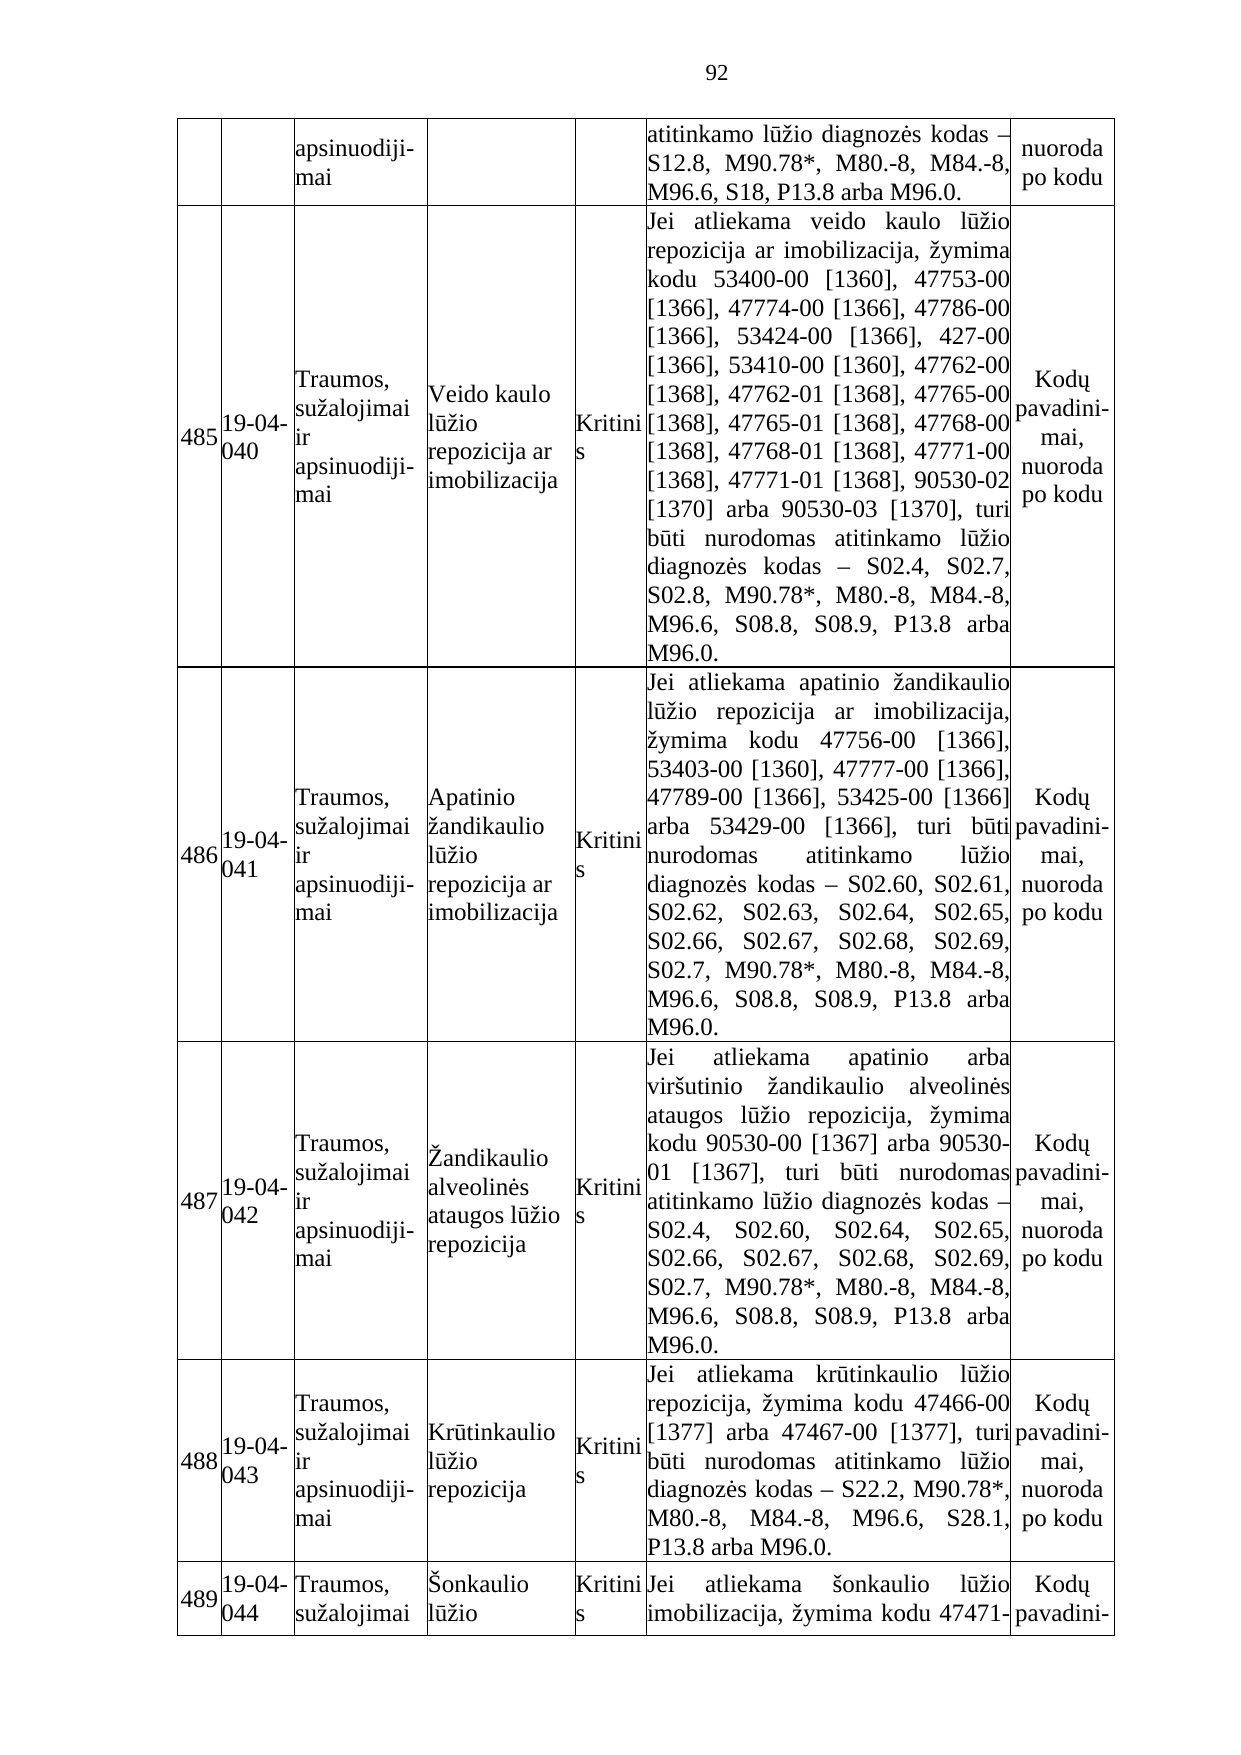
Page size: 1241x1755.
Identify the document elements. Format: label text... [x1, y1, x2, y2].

table_cell Traumos, sužalojimai ir apsinuodiji-mai [295, 206, 427, 666]
table_cell Traumos, sužalojimai ir apsinuodiji-mai [295, 1042, 427, 1358]
table_cell Kritinis [576, 1042, 646, 1358]
table_cell Jei atliekama šonkaulio lūžio imobilizacija, žymima kodu 47471- [647, 1562, 1010, 1635]
table_cell Apatinio žandikaulio lūžio repozicija ar imobilizacija [428, 668, 575, 1041]
table_cell 19-04-040 [222, 206, 294, 666]
table_cell 488 [178, 1360, 221, 1561]
table_cell Žandikaulio alveolinės ataugos lūžio repozicija [428, 1042, 575, 1358]
table_cell Jei atliekama veido kaulo lūžio repozicija ar imobilizacija, žymima kodu 53400-00 [1360], 47753-00 [1366], 47774-00 [1366], 47786-00 [1366], 53424-00 [1366], 427-00 [1366], 53410-00 [1360], 47762-00 [1368], 47762-01 [1368], 47765-00 [1368], 47765-01 [1368], 47768-00 [1368], 47768-01 [1368], 47771-00 [1368], 47771-01 [1368], 90530-02 [1370] arba 90530-03 [1370], turi būti nurodomas atitinkamo lūžio diagnozės kodas – S02.4, S02.7, S02.8, M90.78*, M80.-8, M84.-8, M96.6, S08.8, S08.9, P13.8 arba M96.0. [647, 206, 1010, 666]
table_cell Kodų pavadini-mai, nuoroda po kodu [1011, 206, 1114, 666]
table_cell Jei atliekama apatinio arba viršutinio žandikaulio alveolinės ataugos lūžio repozicija, žymima kodu 90530-00 [1367] arba 90530-01 [1367], turi būti nurodomas atitinkamo lūžio diagnozės kodas – S02.4, S02.60, S02.64, S02.65, S02.66, S02.67, S02.68, S02.69, S02.7, M90.78*, M80.-8, M84.-8, M96.6, S08.8, S08.9, P13.8 arba M96.0. [647, 1042, 1010, 1358]
table_cell [576, 119, 646, 205]
table_cell Kodų pavadini-mai, nuoroda po kodu [1011, 1042, 1114, 1358]
table_cell Traumos, sužalojimai [295, 1562, 427, 1635]
table_cell [178, 119, 221, 205]
table_cell [428, 119, 575, 205]
table_cell 19-04-041 [222, 668, 294, 1041]
table_cell Kodų pavadini- [1011, 1562, 1114, 1635]
table_cell nuoroda po kodu [1011, 119, 1114, 205]
table_cell Traumos, sužalojimai ir apsinuodiji-mai [295, 668, 427, 1041]
table_cell 487 [178, 1042, 221, 1358]
table_cell 489 [178, 1562, 221, 1635]
table_cell [222, 119, 294, 205]
table_cell Kritinis [576, 1360, 646, 1561]
table_cell Veido kaulo lūžio repozicija ar imobilizacija [428, 206, 575, 666]
table_cell Kritinis [576, 1562, 646, 1635]
table_cell atitinkamo lūžio diagnozės kodas – S12.8, M90.78*, M80.-8, M84.-8, M96.6, S18, P13.8 arba M96.0. [647, 119, 1010, 205]
table_cell 19-04-043 [222, 1360, 294, 1561]
table_cell Traumos, sužalojimai ir apsinuodiji-mai [295, 1360, 427, 1561]
table_cell 19-04-042 [222, 1042, 294, 1358]
table_cell Kritinis [576, 206, 646, 666]
table_cell 19-04-044 [222, 1562, 294, 1635]
table_cell Kritinis [576, 668, 646, 1041]
table_cell 485 [178, 206, 221, 666]
table_cell Šonkaulio lūžio [428, 1562, 575, 1635]
table_cell Jei atliekama krūtinkaulio lūžio repozicija, žymima kodu 47466-00 [1377] arba 47467-00 [1377], turi būti nurodomas atitinkamo lūžio diagnozės kodas – S22.2, M90.78*, M80.-8, M84.-8, M96.6, S28.1, P13.8 arba M96.0. [647, 1360, 1010, 1561]
table_cell Kodų pavadini-mai, nuoroda po kodu [1011, 1360, 1114, 1561]
table_cell apsinuodiji-mai [295, 119, 427, 205]
table_cell Kodų pavadini-mai, nuoroda po kodu [1011, 668, 1114, 1041]
table_cell 486 [178, 668, 221, 1041]
table_cell Krūtinkaulio lūžio repozicija [428, 1360, 575, 1561]
table_cell Jei atliekama apatinio žandikaulio lūžio repozicija ar imobilizacija, žymima kodu 47756-00 [1366], 53403-00 [1360], 47777-00 [1366], 47789-00 [1366], 53425-00 [1366] arba 53429-00 [1366], turi būti nurodomas atitinkamo lūžio diagnozės kodas – S02.60, S02.61, S02.62, S02.63, S02.64, S02.65, S02.66, S02.67, S02.68, S02.69, S02.7, M90.78*, M80.-8, M84.-8, M96.6, S08.8, S08.9, P13.8 arba M96.0. [647, 668, 1010, 1041]
